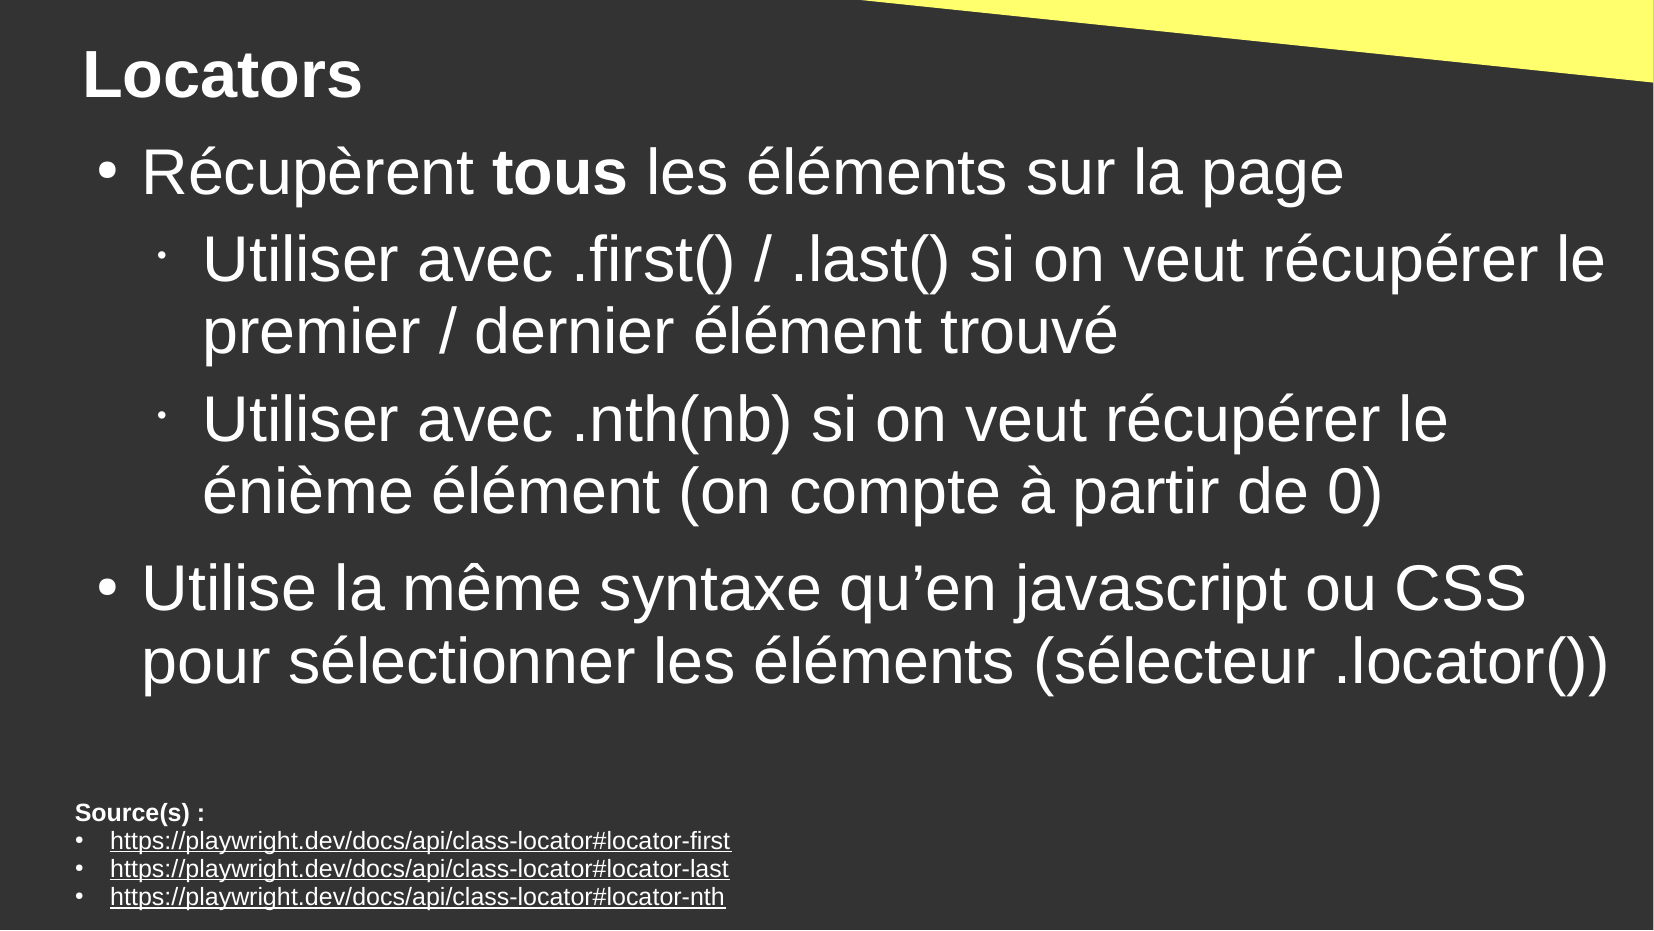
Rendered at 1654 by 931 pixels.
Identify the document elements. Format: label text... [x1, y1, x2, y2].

title Locators [82, 37, 799, 114]
text_box Source(s) : https://playwright.dev/docs/api/class-locator#locator-first https://playwright.dev/docs/api/class-locator#locator-last https://playwright.dev/docs/api/class-locator#locator-nth [60, 791, 1546, 919]
list Récupèrent tous les éléments sur la page Utiliser avec .first() / .last() si on veut récupérer le premier / dernier élément trouvé Utiliser avec .nth(nb) si on veut récupérer le énième élément (on compte à partir de 0) Utilise la même syntaxe qu’en javascript ou CSS pour sélectionner les éléments (sélecteur .locator()) [80, 135, 1619, 739]
text_box [860, 0, 1654, 83]
